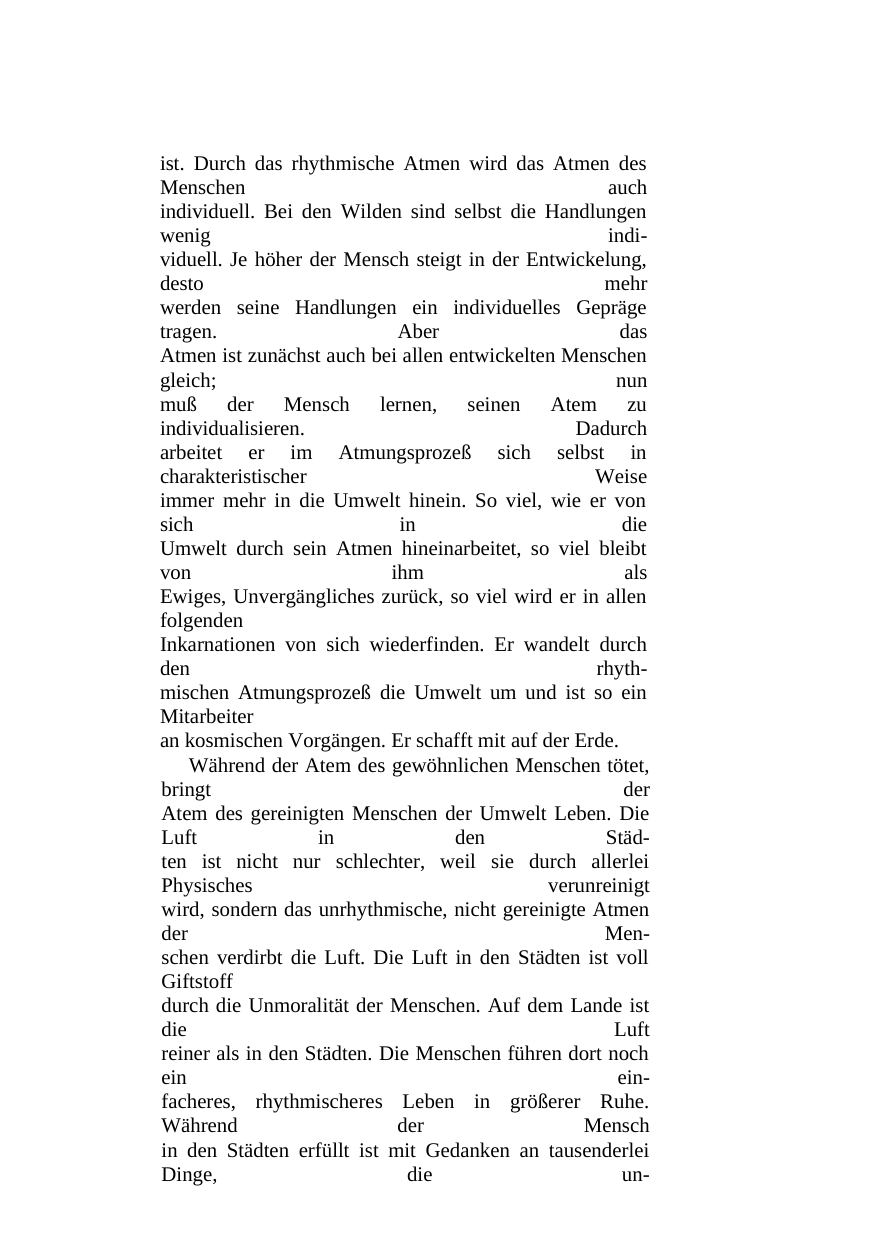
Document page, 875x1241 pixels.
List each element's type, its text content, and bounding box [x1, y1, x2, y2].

text Während der Atem des gewöhnlichen Menschen tötet, bringt der Atem des gereinigten Menschen der Umwelt Leben. Die Luft in den Städ- ten ist nicht nur schlechter, weil sie durch allerlei Physisches verunreinigt wird, sondern das unrhythmische, nicht gereinigte Atmen der Men- schen verdirbt die Luft. Die Luft in den Städten ist voll Giftstoff durch die Unmoralität der Menschen. Auf dem Lande ist die Luft reiner als in den Städten. Die Menschen führen dort noch ein ein- facheres, rhythmischeres Leben in größerer Ruhe. Während der Mensch in den Städten erfüllt ist mit Gedanken an tausenderlei Dinge, die un- [161, 752, 650, 1186]
text ist. Durch das rhythmische Atmen wird das Atmen des Menschen auch individuell. Bei den Wilden sind selbst die Handlungen wenig indi- viduell. Je höher der Mensch steigt in der Entwickelung, desto mehr werden seine Handlungen ein individuelles Gepräge tragen. Aber das Atmen ist zunächst auch bei allen entwickelten Menschen gleich; nun muß der Mensch lernen, seinen Atem zu individualisieren. Dadurch arbeitet er im Atmungsprozeß sich selbst in charakteristischer Weise immer mehr in die Umwelt hinein. So viel, wie er von sich in die Umwelt durch sein Atmen hineinarbeitet, so viel bleibt von ihm als Ewiges, Unvergängliches zurück, so viel wird er in allen folgenden Inkarnationen von sich wiederfinden. Er wandelt durch den rhyth- mischen Atmungsprozeß die Umwelt um und ist so ein Mitarbeiter an kosmischen Vorgängen. Er schafft mit auf der Erde. [160, 151, 647, 752]
